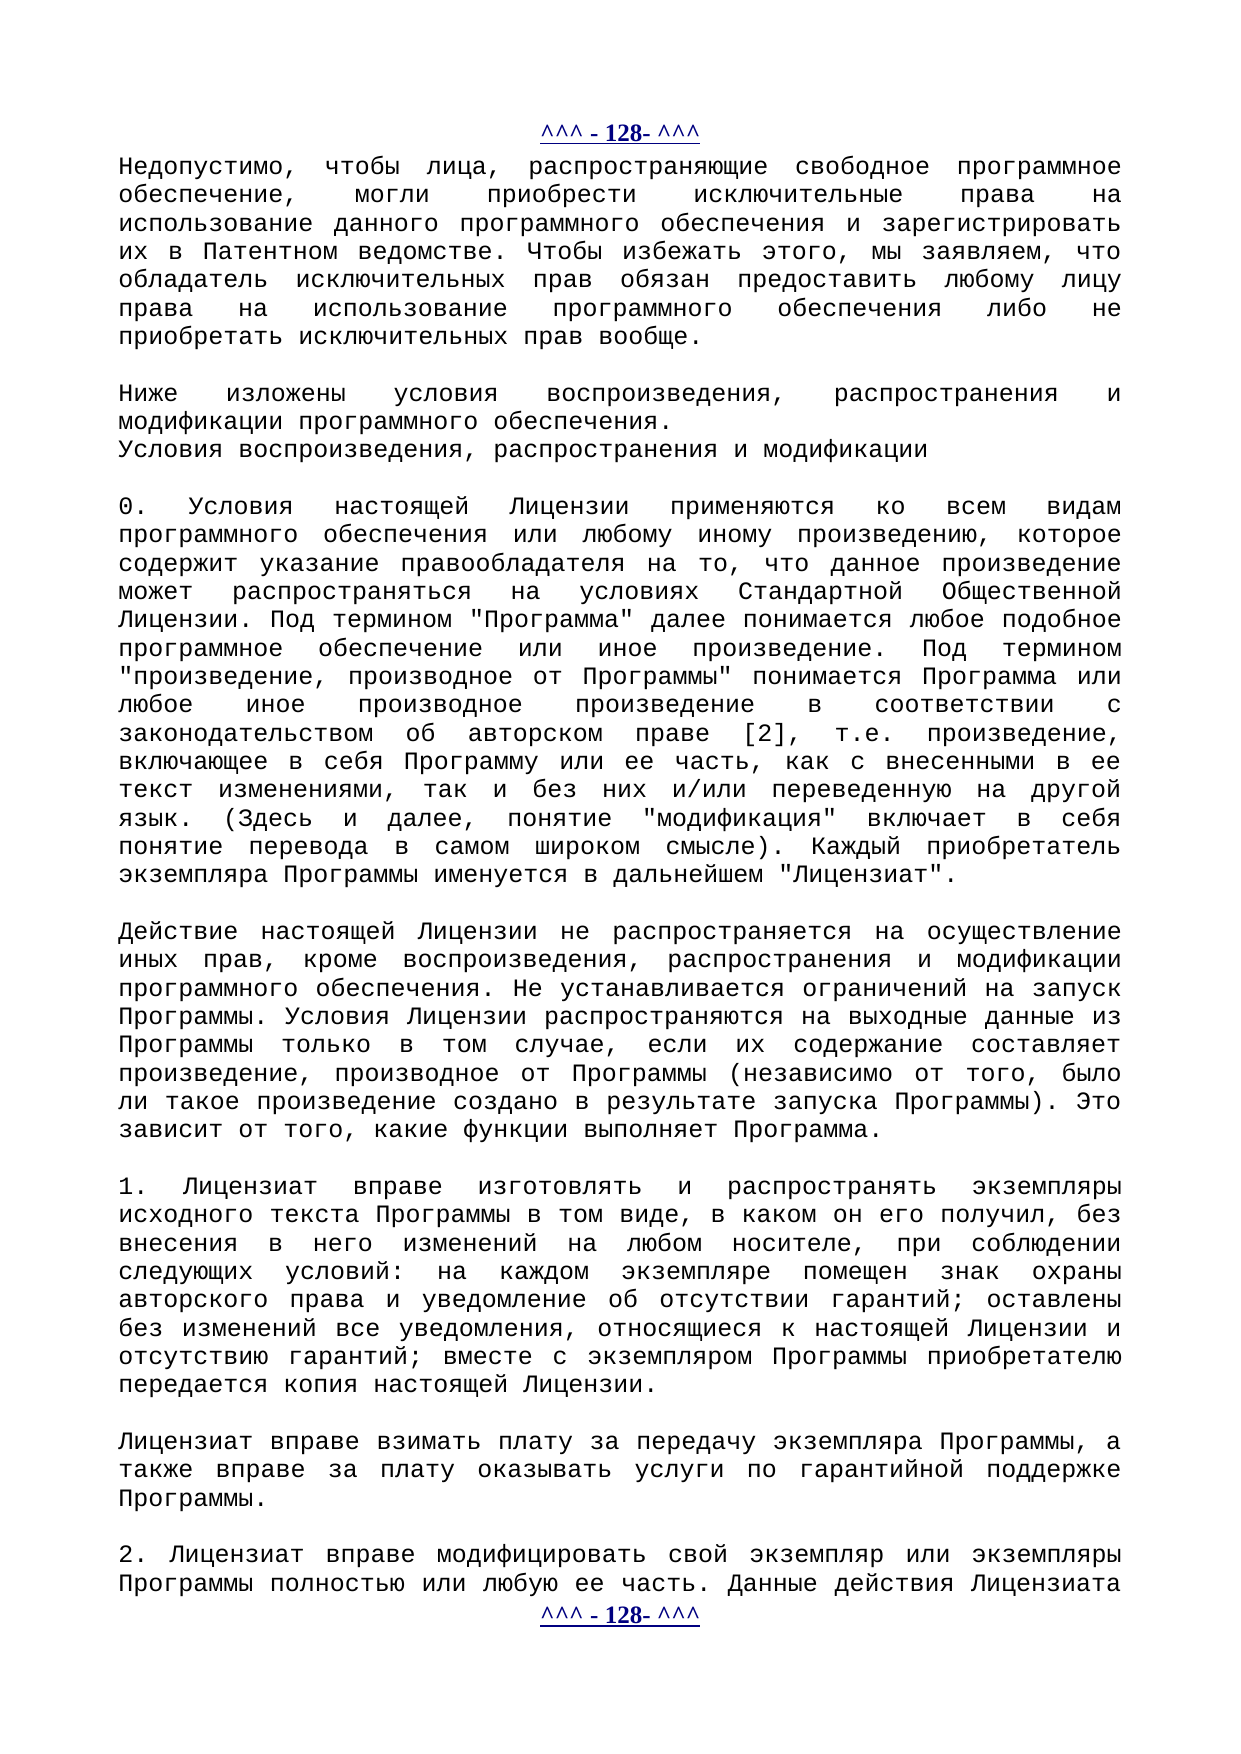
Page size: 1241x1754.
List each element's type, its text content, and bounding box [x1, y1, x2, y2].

text Ниже изложены условия воспроизведения, распространения и модификации программного обеспечения. [118, 380, 1122, 437]
text Условия воспроизведения, распространения и модификации [118, 437, 1122, 465]
text Действие настоящей Лицензии не распространяется на осуществление иных прав, кроме воспроизведения, распространения и модификации программного обеспечения. Не устанавливается ограничений на запуск Программы. Условия Лицензии распространяются на выходные данные из Программы только в том случае, если их содержание составляет произведение, производное от Программы (независимо от того, было ли такое произведение создано в результате запуска Программы). Это зависит от того, какие функции выполняет Программа. [118, 918, 1122, 1145]
text 1. Лицензиат вправе изготовлять и распространять экземпляры исходного текста Программы в том виде, в каком он его получил, без внесения в него изменений на любом носителе, при соблюдении следующих условий: на каждом экземпляре помещен знак охраны авторского права и уведомление об отсутствии гарантий; оставлены без изменений все уведомления, относящиеся к настоящей Лицензии и отсутствию гарантий; вместе с экземпляром Программы приобретателю передается копия настоящей Лицензии. [118, 1173, 1122, 1400]
text 2. Лицензиат вправе модифицировать свой экземпляр или экземпляры Программы полностью или любую ее часть. Данные действия Лицензиата [118, 1542, 1122, 1598]
text Лицензиат вправе взимать плату за передачу экземпляра Программы, а также вправе за плату оказывать услуги по гарантийной поддержке Программы. [118, 1428, 1122, 1513]
text Недопустимо, чтобы лица, распространяющие свободное программное обеспечение, могли приобрести исключительные права на использование данного программного обеспечения и зарегистрировать их в Патентном ведомстве. Чтобы избежать этого, мы заявляем, что обладатель исключительных прав обязан предоставить любому лицу права на использование программного обеспечения либо не приобретать исключительных прав вообще. [118, 153, 1122, 352]
text 0. Условия настоящей Лицензии применяются ко всем видам программного обеспечения или любому иному произведению, которое содержит указание правообладателя на то, что данное произведение может распространяться на условиях Стандартной Общественной Лицензии. Под термином "Программа" далее понимается любое подобное программное обеспечение или иное произведение. Под термином "произведение, производное от Программы" понимается Программа или любое иное производное произведение в соответствии с законодательством об авторском праве [2], т.е. произведение, включающее в себя Программу или ее часть, как с внесенными в ее текст изменениями, так и без них и/или переведенную на другой язык. (Здесь и далее, понятие "модификация" включает в себя понятие перевода в самом широком смысле). Каждый приобретатель экземпляра Программы именуется в дальнейшем "Лицензиат". [118, 493, 1122, 890]
